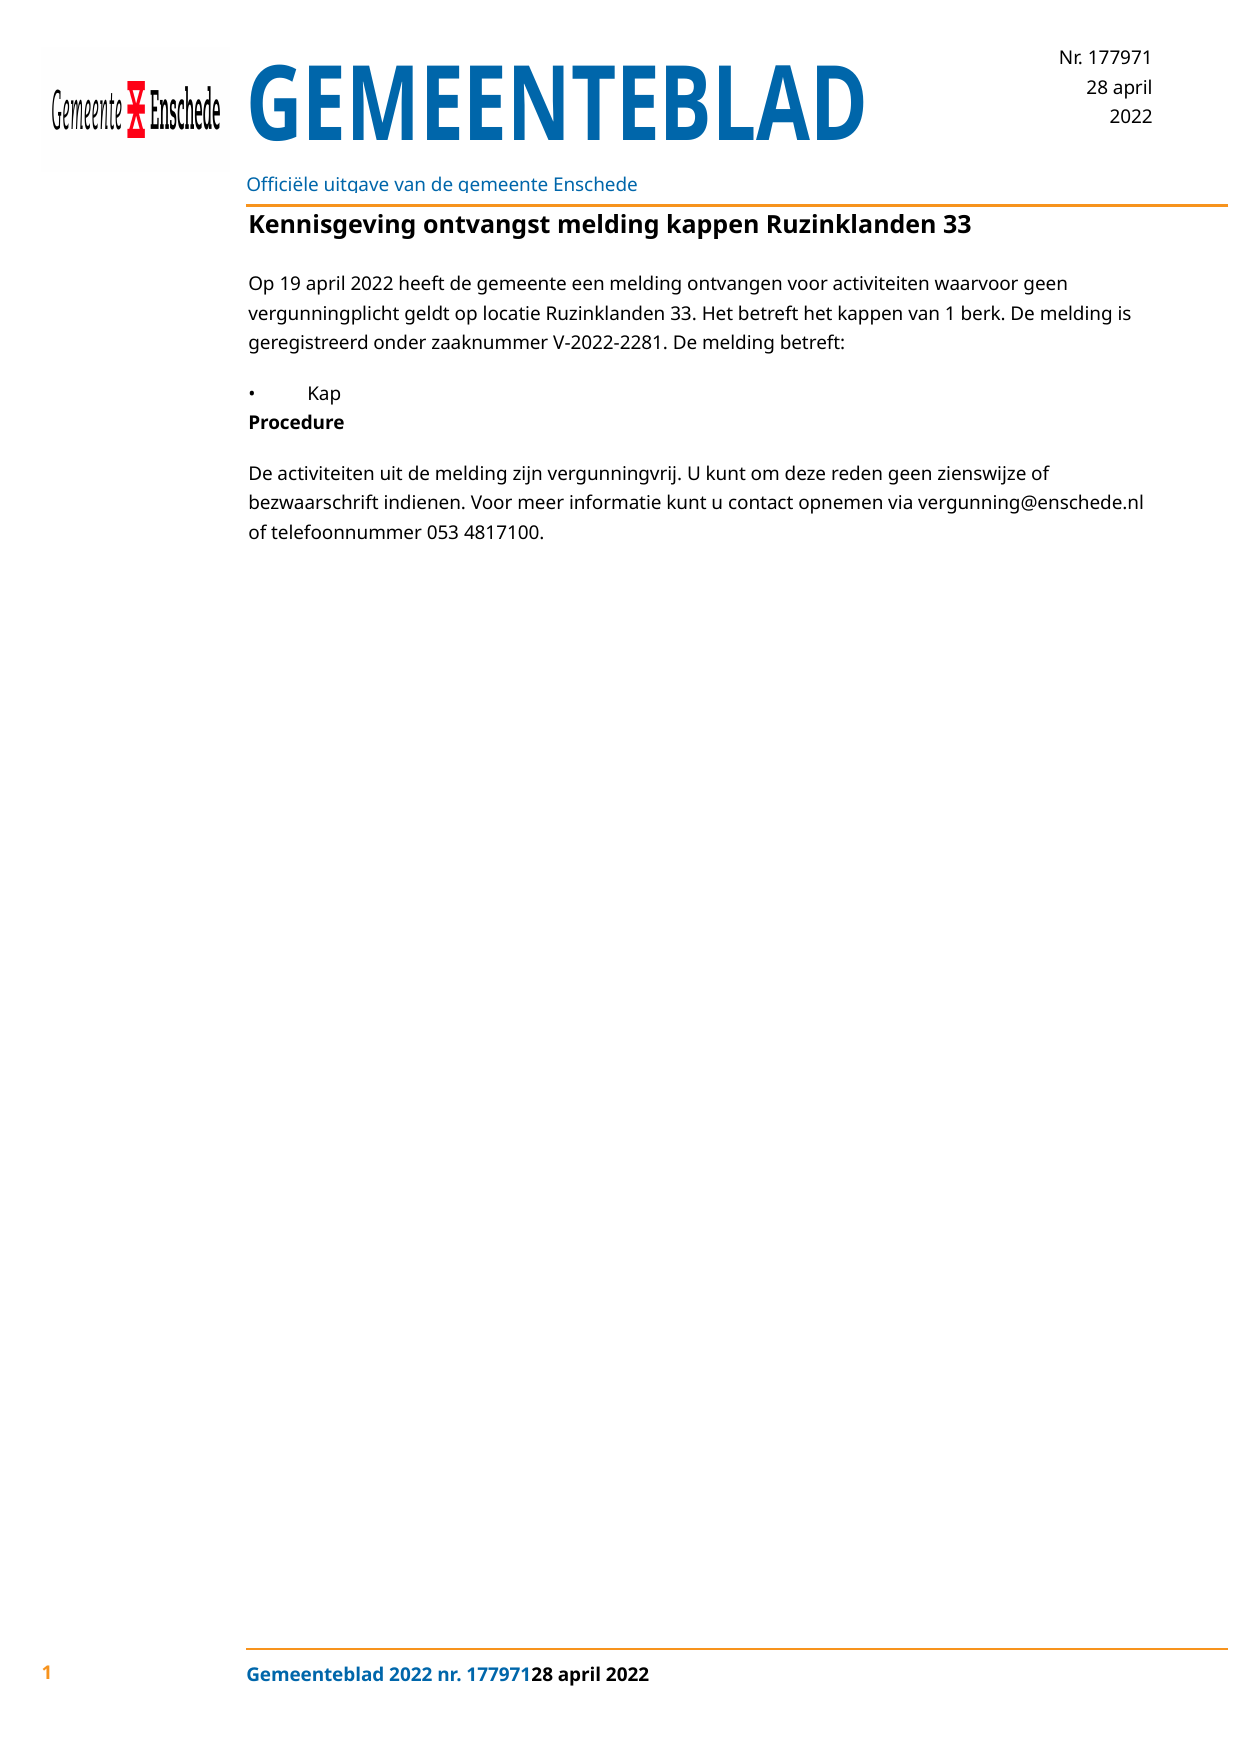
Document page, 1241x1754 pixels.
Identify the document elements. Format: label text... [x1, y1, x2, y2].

list Kap [248, 380, 1152, 406]
text De activiteiten uit de melding zijn vergunningvrij. U kunt om deze reden geen zienswijze of bezwaarschrift indienen. Voor meer informatie kunt u contact opnemen via vergunning@enschede.nl of telefoonnummer 053 4817100. [248, 460, 1152, 545]
text Procedure [248, 409, 1152, 435]
picture [41, 47, 231, 172]
text Op 19 april 2022 heeft de gemeente een melding ontvangen voor activiteiten waarvoor geen vergunningplicht geldt op locatie Ruzinklanden 33. Het betreft het kappen van 1 berk. De melding is geregistreerd onder zaaknummer V-2022-2281. De melding betreft: [248, 270, 1152, 355]
text Kennisgeving ontvangst melding kappen Ruzinklanden 33 [248, 207, 1152, 241]
